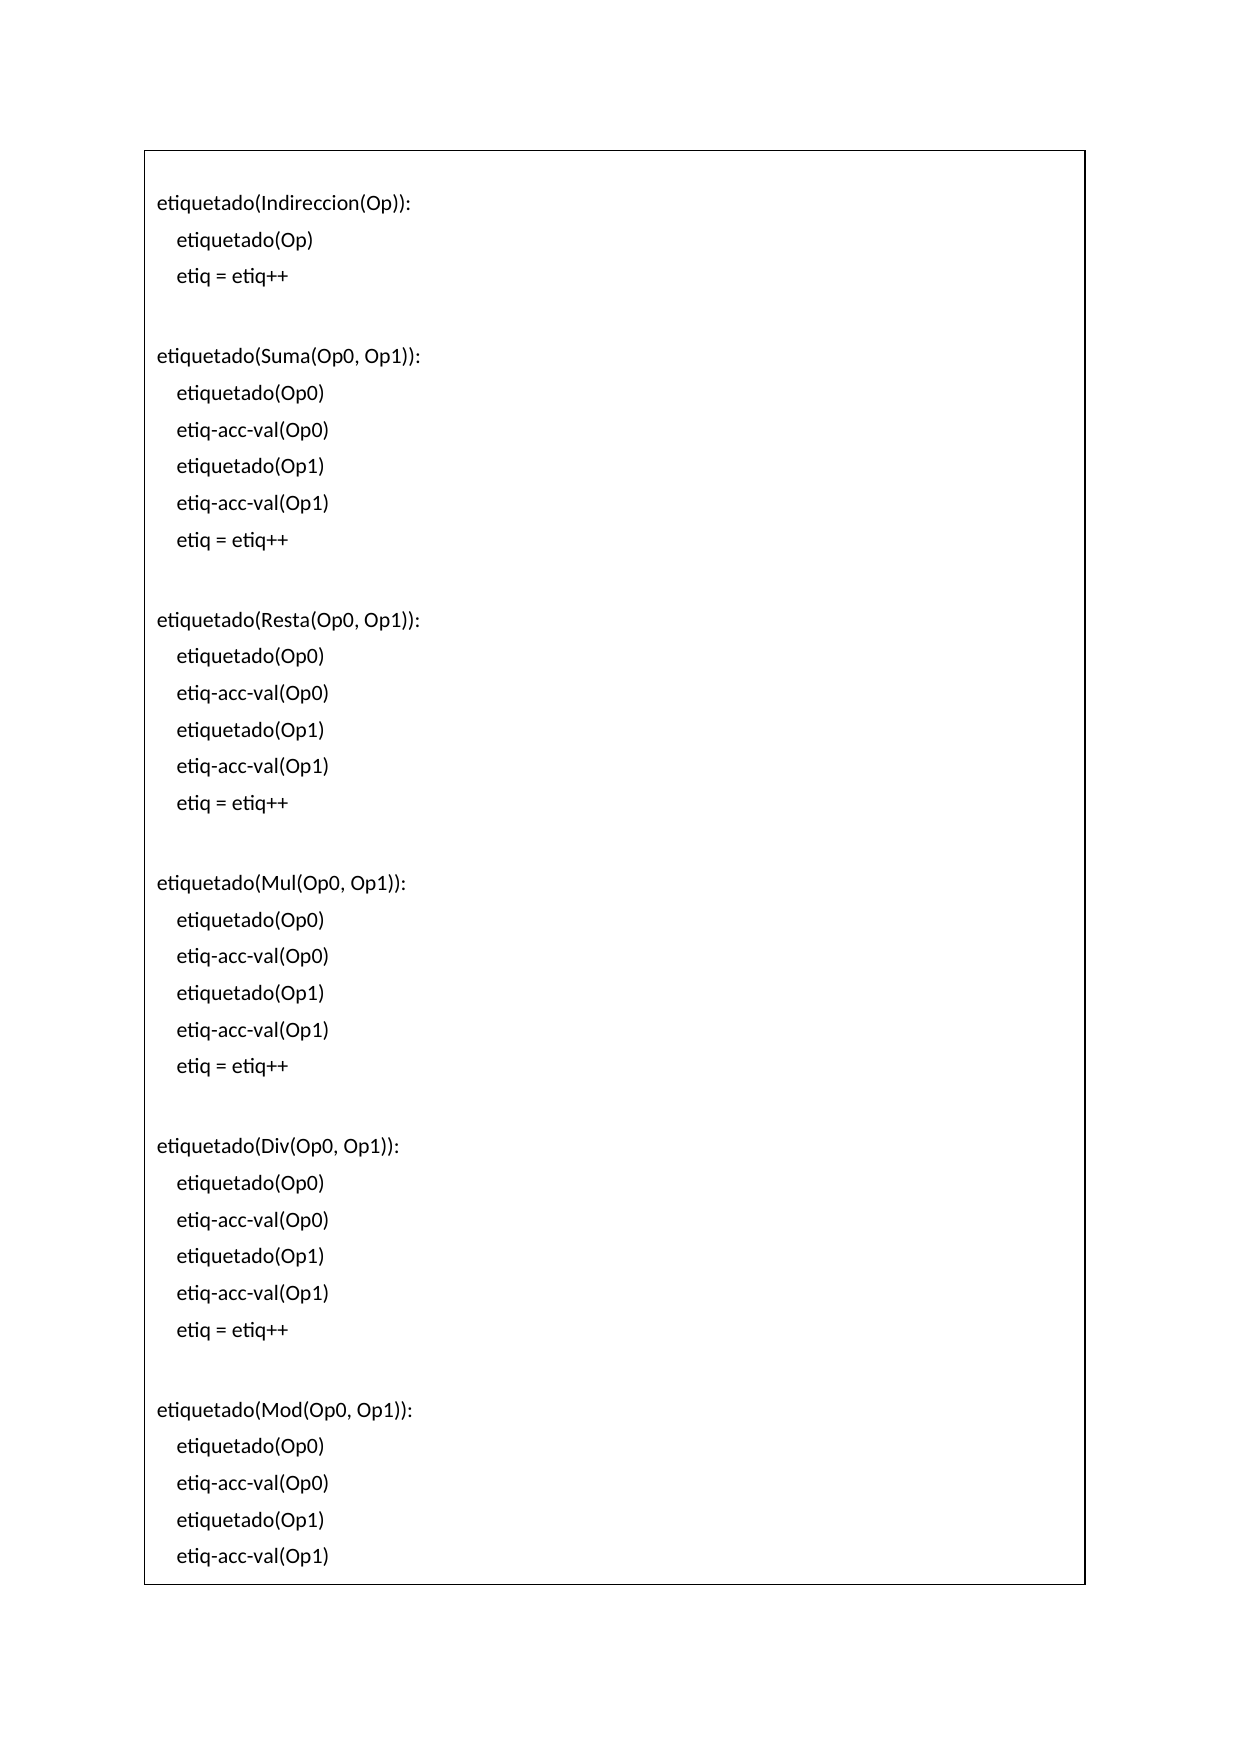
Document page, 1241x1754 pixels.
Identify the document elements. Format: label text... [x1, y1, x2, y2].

table_header etiquetado(Indireccion(Op)): etiquetado(Op) etiq = etiq++ etiquetado(Suma(Op0, Op1)): etiquetado(Op0) etiq-acc-val(Op0) etiquetado(Op1) etiq-acc-val(Op1) etiq = etiq++ etiquetado(Resta(Op0, Op1)): etiquetado(Op0) etiq-acc-val(Op0) etiquetado(Op1) etiq-acc-val(Op1) etiq = etiq++ etiquetado(Mul(Op0, Op1)): etiquetado(Op0) etiq-acc-val(Op0) etiquetado(Op1) etiq-acc-val(Op1) etiq = etiq++ etiquetado(Div(Op0, Op1)): etiquetado(Op0) etiq-acc-val(Op0) etiquetado(Op1) etiq-acc-val(Op1) etiq = etiq++ etiquetado(Mod(Op0, Op1)): etiquetado(Op0) etiq-acc-val(Op0) etiquetado(Op1) etiq-acc-val(Op1) [145, 151, 1084, 1584]
